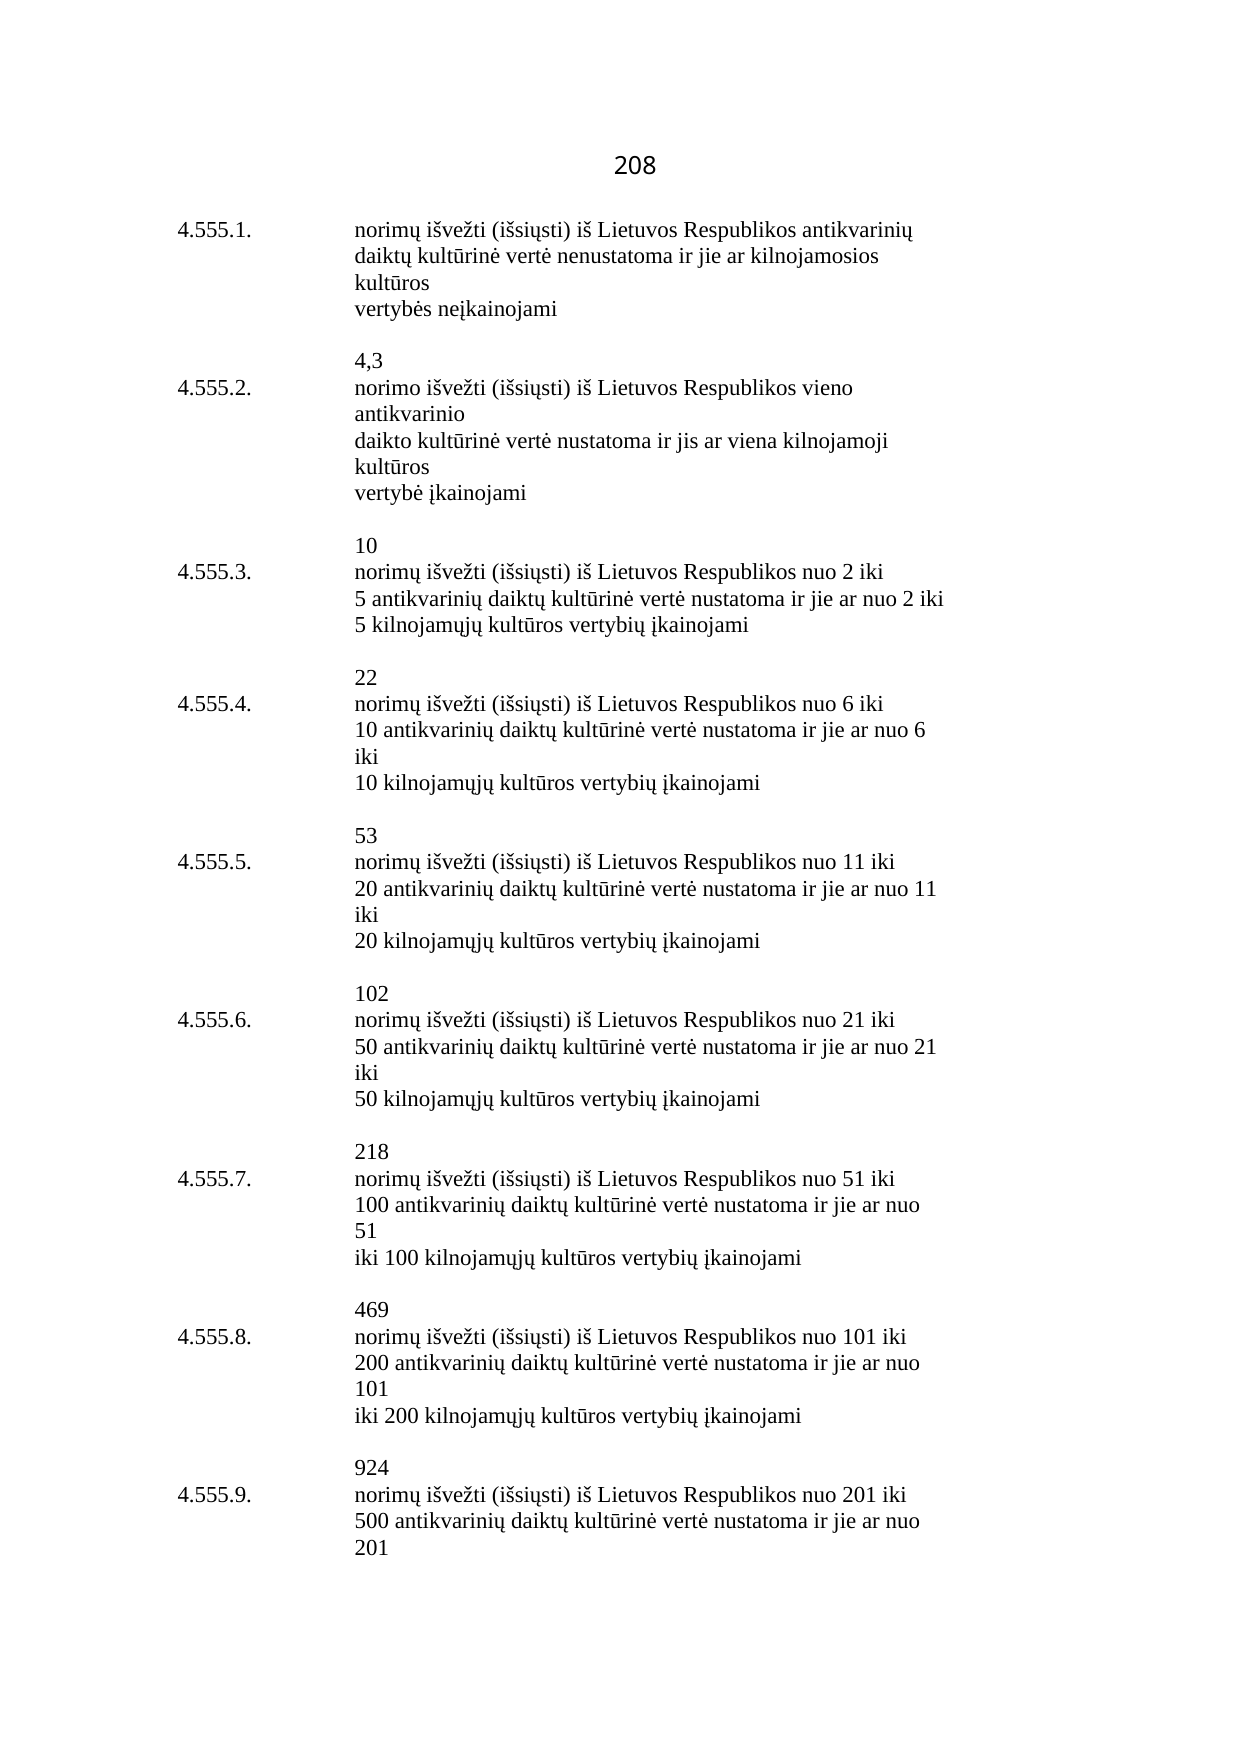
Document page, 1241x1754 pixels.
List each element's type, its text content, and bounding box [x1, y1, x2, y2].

text 5 kilnojamųjų kultūros vertybių įkainojami 22 [354, 611, 945, 690]
text 20 antikvarinių daiktų kultūrinė vertė nustatoma ir jie ar nuo 11 iki [354, 875, 945, 927]
text 50 antikvarinių daiktų kultūrinė vertė nustatoma ir jie ar nuo 21 iki [354, 1033, 945, 1086]
text 4.555.8. norimų išvežti (išsiųsti) iš Lietuvos Respublikos nuo 101 iki [177, 1323, 945, 1349]
text 4.555.4. norimų išvežti (išsiųsti) iš Lietuvos Respublikos nuo 6 iki [177, 690, 945, 717]
text 500 antikvarinių daiktų kultūrinė vertė nustatoma ir jie ar nuo 201 [354, 1507, 945, 1560]
text vertybės neįkainojami 4,3 [354, 295, 945, 374]
text 50 kilnojamųjų kultūros vertybių įkainojami 218 [354, 1086, 945, 1164]
text 4.555.7. norimų išvežti (išsiųsti) iš Lietuvos Respublikos nuo 51 iki [177, 1164, 945, 1191]
text daikto kultūrinė vertė nustatoma ir jis ar viena kilnojamoji kultūros [354, 427, 945, 479]
text 10 antikvarinių daiktų kultūrinė vertė nustatoma ir jie ar nuo 6 iki [354, 717, 945, 769]
text 4.555.6. norimų išvežti (išsiųsti) iš Lietuvos Respublikos nuo 21 iki [177, 1006, 945, 1033]
text iki 200 kilnojamųjų kultūros vertybių įkainojami 924 [354, 1402, 945, 1481]
text 10 kilnojamųjų kultūros vertybių įkainojami 53 [354, 769, 945, 848]
text 4.555.5. norimų išvežti (išsiųsti) iš Lietuvos Respublikos nuo 11 iki [177, 848, 945, 875]
text 4.555.3. norimų išvežti (išsiųsti) iš Lietuvos Respublikos nuo 2 iki [177, 558, 945, 585]
text vertybė įkainojami 10 [354, 479, 945, 558]
text daiktų kultūrinė vertė nenustatoma ir jie ar kilnojamosios kultūros [354, 242, 945, 295]
text 4.555.9. norimų išvežti (išsiųsti) iš Lietuvos Respublikos nuo 201 iki [177, 1481, 945, 1507]
text 4.555.2. norimo išvežti (išsiųsti) iš Lietuvos Respublikos vieno antikvarinio [177, 374, 945, 427]
text 200 antikvarinių daiktų kultūrinė vertė nustatoma ir jie ar nuo 101 [354, 1349, 945, 1402]
text 5 antikvarinių daiktų kultūrinė vertė nustatoma ir jie ar nuo 2 iki [354, 585, 945, 611]
text 20 kilnojamųjų kultūros vertybių įkainojami 102 [354, 927, 945, 1006]
text 100 antikvarinių daiktų kultūrinė vertė nustatoma ir jie ar nuo 51 [354, 1191, 945, 1244]
text iki 100 kilnojamųjų kultūros vertybių įkainojami 469 [354, 1244, 945, 1323]
text 4.555.1. norimų išvežti (išsiųsti) iš Lietuvos Respublikos antikvarinių [177, 216, 945, 242]
